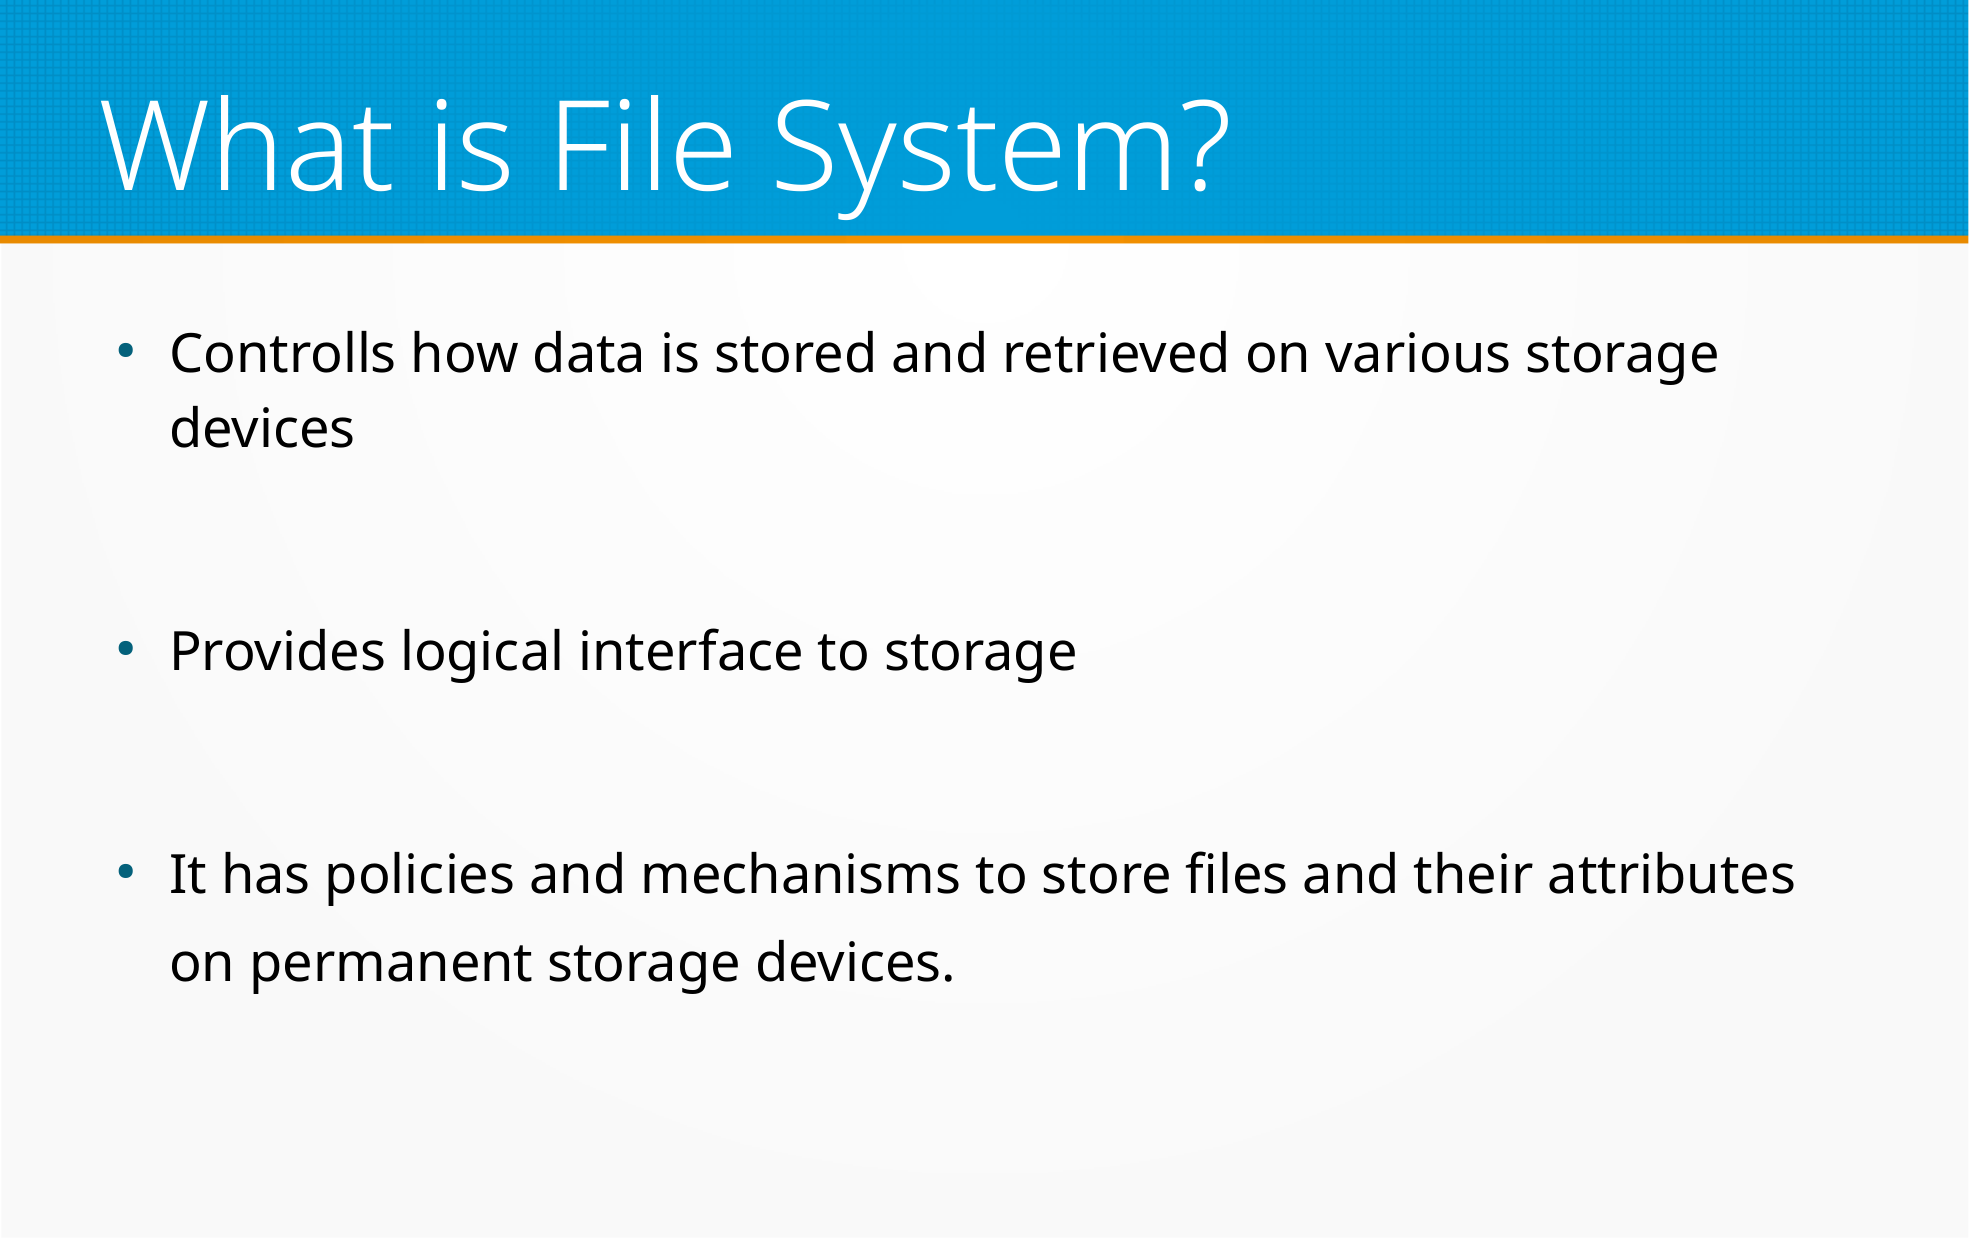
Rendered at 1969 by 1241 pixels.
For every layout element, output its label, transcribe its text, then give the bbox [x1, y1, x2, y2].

list Controlls how data is stored and retrieved on various storage devices Provides logical interface to storage It has policies and mechanisms to store files and their attributes on permanent storage devices. [98, 315, 1861, 1081]
picture [0, 236, 1969, 1241]
title What is File System? [98, 19, 1870, 227]
